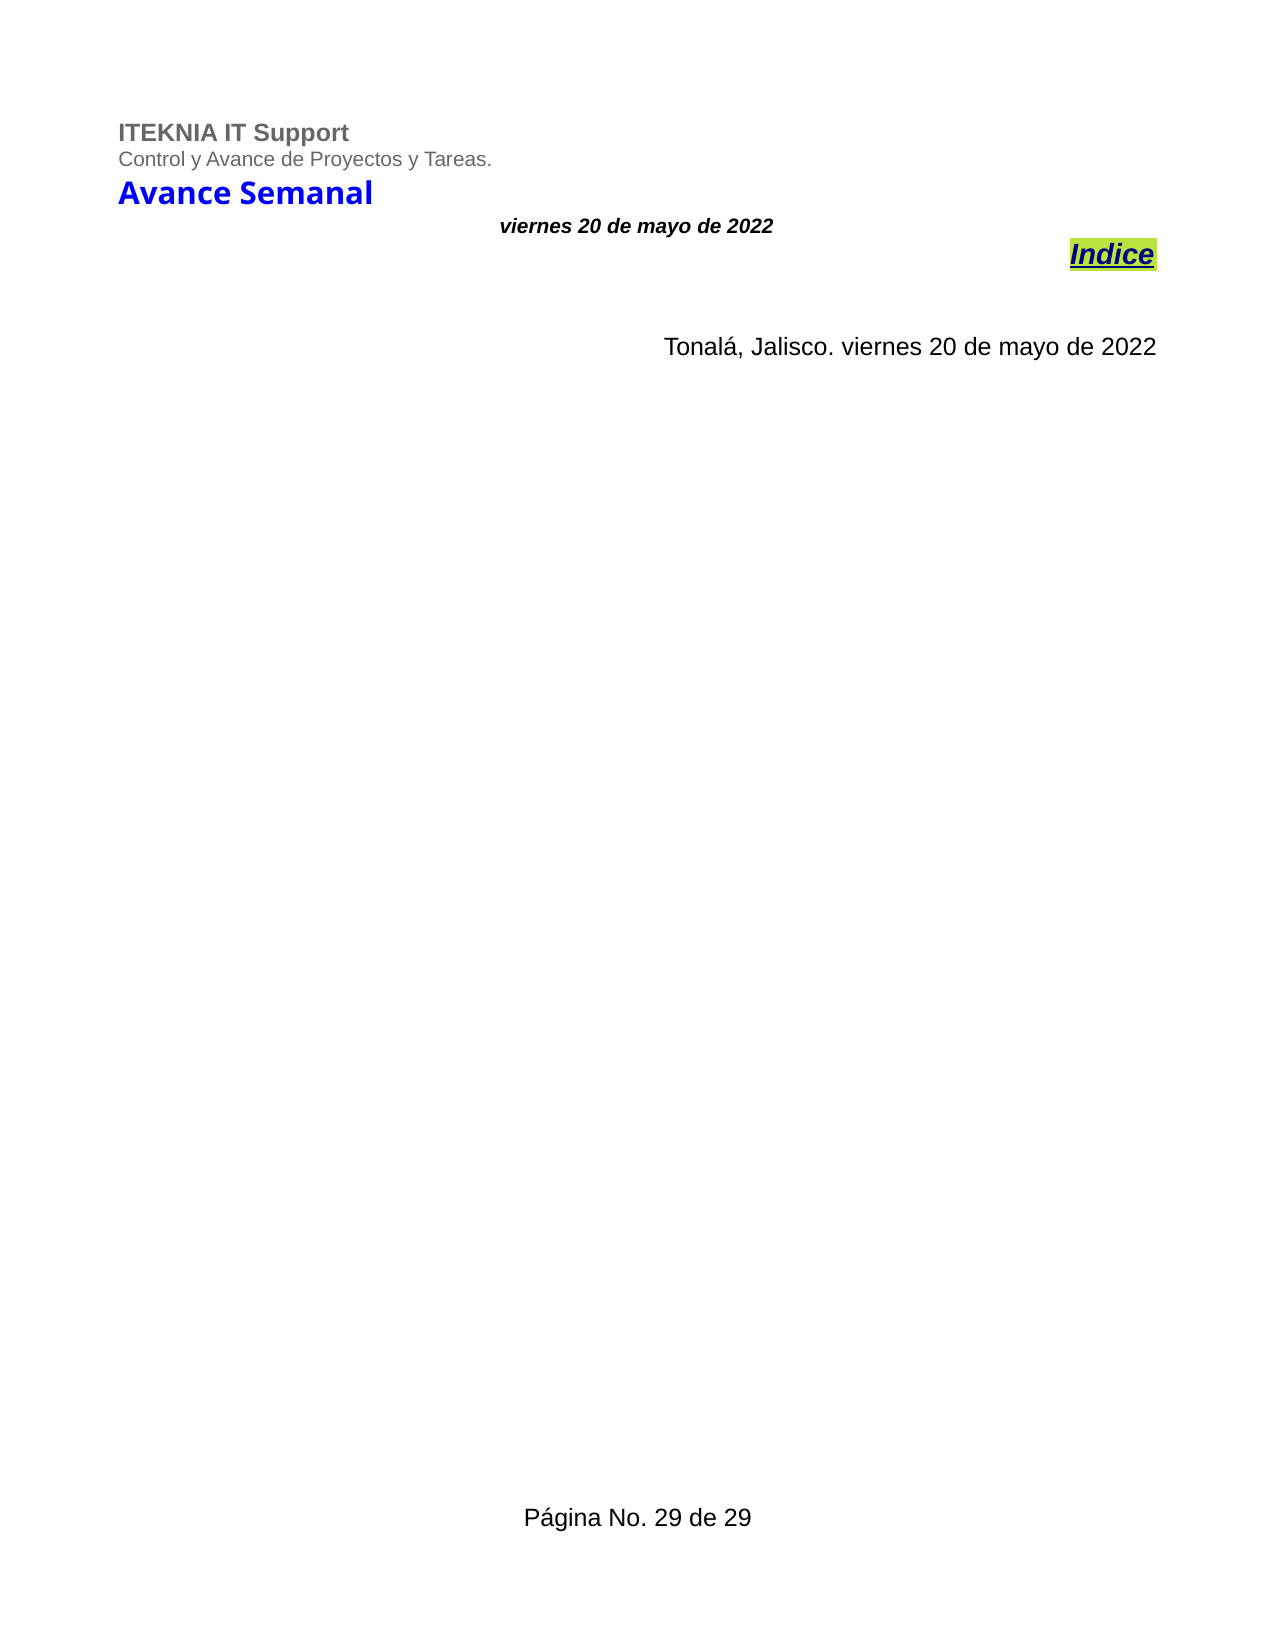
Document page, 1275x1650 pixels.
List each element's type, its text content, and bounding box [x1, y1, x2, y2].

list Tonalá, Jalisco. viernes 20 de mayo de 2022 [124, 331, 1157, 360]
